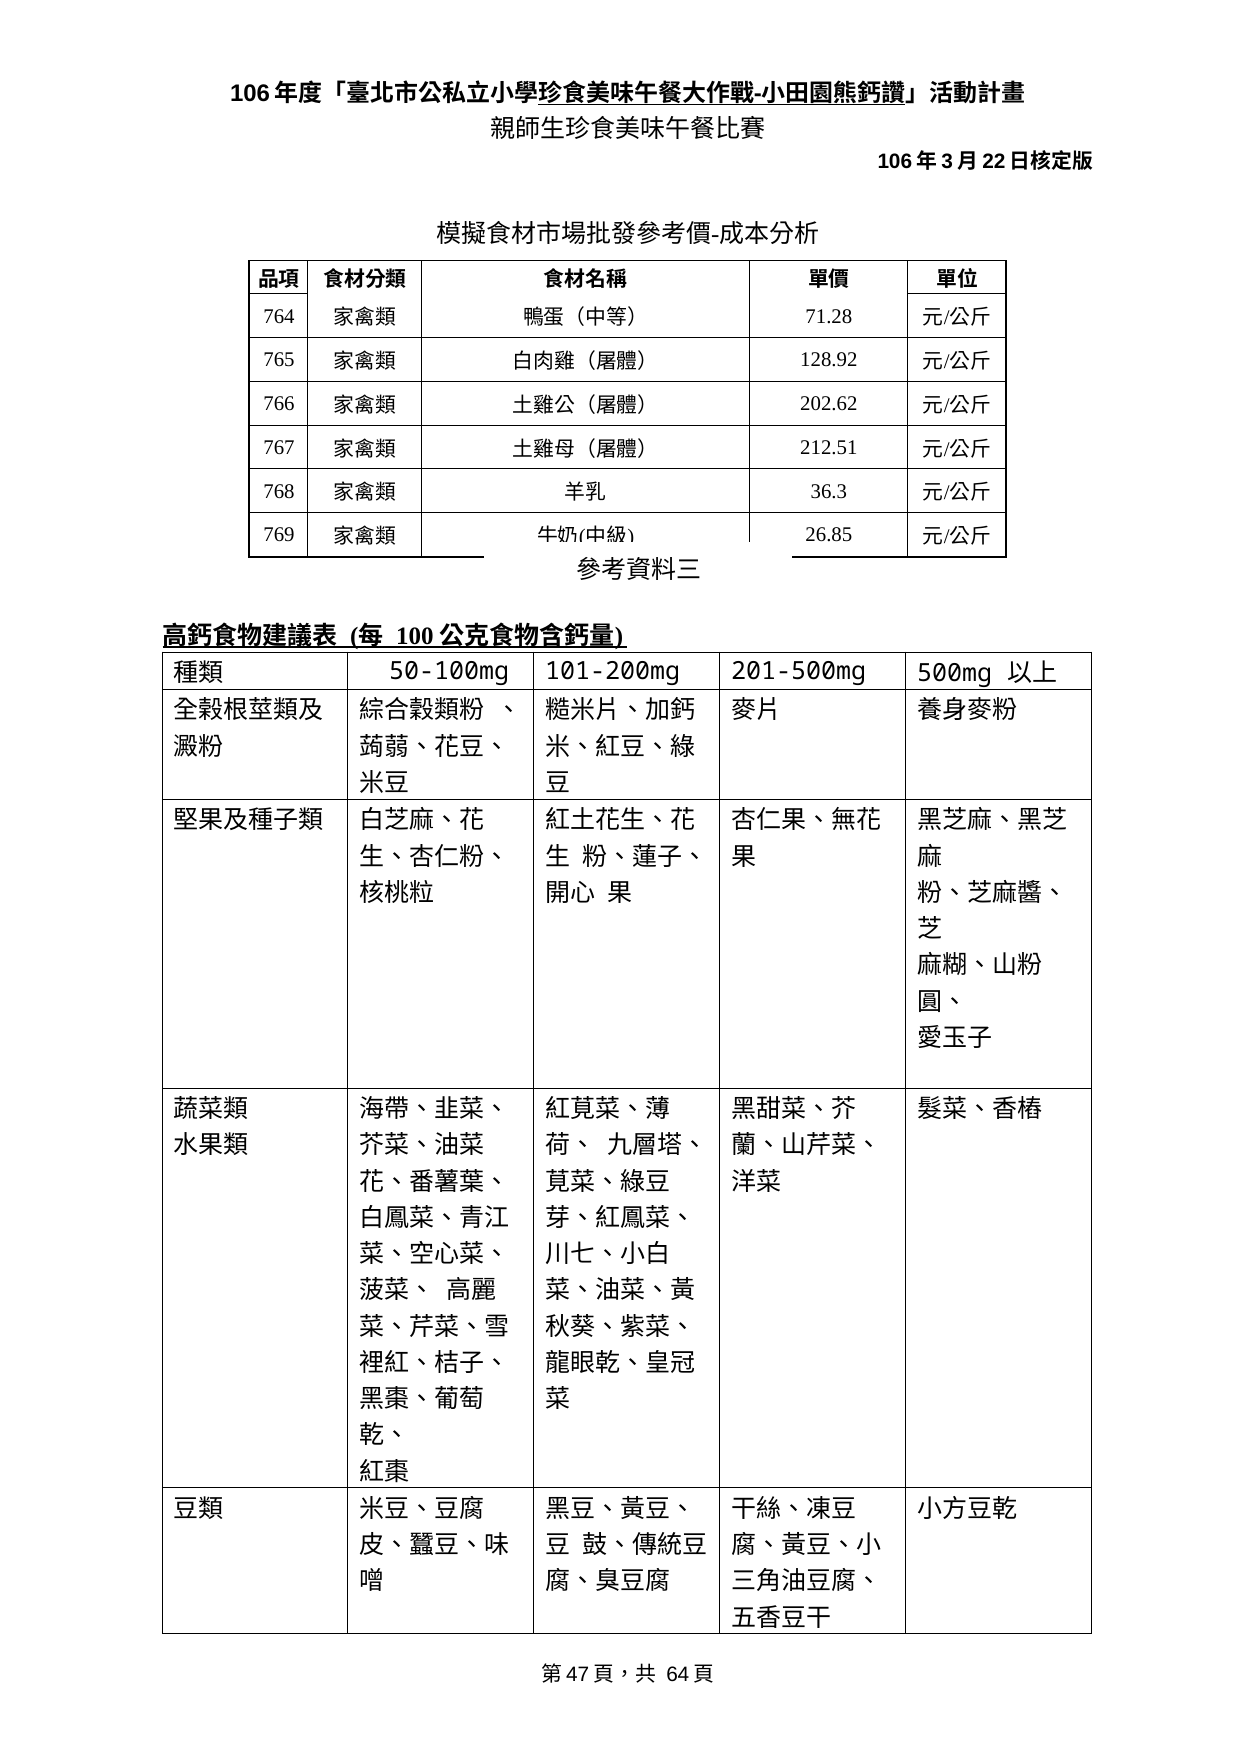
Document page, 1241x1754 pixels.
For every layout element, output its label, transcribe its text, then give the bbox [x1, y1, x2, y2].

table_header 模擬食材市場批發參考價-成本分析 [249, 203, 1006, 260]
table_cell 家禽類 [308, 338, 421, 381]
table_cell 單價 [750, 261, 907, 293]
table_header 201-500mg [720, 653, 905, 689]
table_cell 白芝麻、花生、杏仁粉、核桃粒 [348, 800, 533, 1087]
table_cell 鴨蛋（中等） [422, 293, 749, 337]
table_cell 元/公斤 [908, 469, 1005, 512]
table_cell 食材名稱 [422, 261, 749, 293]
table_header 500mg 以上 [906, 653, 1091, 689]
table_cell 36.3 [750, 469, 907, 512]
table_cell 家禽類 [308, 513, 421, 556]
table_cell 紅莧菜、薄荷、 九層塔、莧菜、綠豆芽、紅鳳菜、川七、小白菜、油菜、黃秋葵、紫菜、龍眼乾、皇冠菜 [534, 1089, 719, 1487]
text 高鈣食物建議表 (每 100 公克食物含鈣量) [162, 615, 1092, 652]
table_cell 元/公斤 [908, 338, 1005, 381]
table_cell 黑甜菜、芥蘭、山芹菜、洋菜 [720, 1089, 905, 1487]
table_cell 元/公斤 [908, 513, 1005, 556]
table_cell 單位 [908, 261, 1005, 293]
table_cell 769 [250, 513, 307, 556]
table_cell 128.92 [750, 338, 907, 381]
table_cell 元/公斤 [908, 382, 1005, 424]
table_cell 765 [250, 338, 307, 381]
table_cell 26.85 [750, 513, 907, 556]
table_cell 202.62 [750, 382, 907, 424]
table_cell 家禽類 [308, 426, 421, 468]
table_header 種類 [163, 653, 347, 689]
table_cell 元/公斤 [908, 426, 1005, 468]
text [484, 542, 792, 606]
table_cell 紅土花生、花生 粉、蓮子、開心 果 [534, 800, 719, 1087]
table_cell 小方豆乾 [906, 1488, 1091, 1633]
table_cell 干絲、凍豆 腐、黃豆、小三角油豆腐、五香豆干 [720, 1488, 905, 1633]
table_cell 767 [250, 426, 307, 468]
table_cell 海帶、韭菜、芥菜、油菜花、番薯葉、白鳳菜、青江菜、空心菜、菠菜、 高麗菜、芹菜、雪裡紅、桔子、黑棗、葡萄乾、 紅棗 [348, 1089, 533, 1487]
table_cell 全榖根莖類及澱粉 [163, 690, 347, 799]
table_cell 71.28 [750, 293, 907, 337]
table_cell 綜合穀類粉 、蒟蒻、花豆、 米豆 [348, 690, 533, 799]
table_cell 羊乳 [422, 469, 749, 512]
table_cell 212.51 [750, 426, 907, 468]
table_cell 髮菜、香樁 [906, 1089, 1091, 1487]
table_cell 蔬菜類 水果類 [163, 1089, 347, 1487]
table_cell 764 [250, 294, 307, 337]
table_cell 白肉雞（屠體） [422, 338, 749, 381]
text 參考資料三 [499, 550, 777, 586]
table_cell 土雞母（屠體） [422, 426, 749, 468]
table_cell 品項 [250, 261, 307, 293]
table_cell 米豆、豆腐皮、蠶豆、味噌 [348, 1488, 533, 1633]
table_cell 杏仁果、無花果 [720, 800, 905, 1087]
table_cell 土雞公（屠體） [422, 382, 749, 424]
table_header 50-100mg [348, 653, 533, 689]
table_cell 家禽類 [308, 293, 421, 337]
table_cell 麥片 [720, 690, 905, 799]
table_cell 牛奶(中級) [422, 513, 749, 556]
table_cell 黑芝麻、黑芝麻 粉、芝麻醬、芝 麻糊、山粉圓、 愛玉子 [906, 800, 1091, 1087]
table_cell 黑豆、黃豆、豆 鼓、傳統豆腐、臭豆腐 [534, 1488, 719, 1633]
table_cell 家禽類 [308, 469, 421, 512]
table_cell 家禽類 [308, 382, 421, 424]
table_cell 766 [250, 382, 307, 424]
table_cell 糙米片、加鈣米、紅豆、綠豆 [534, 690, 719, 799]
table_cell 768 [250, 469, 307, 512]
table_cell 食材分類 [308, 261, 421, 293]
table_header 101-200mg [534, 653, 719, 689]
table_cell 堅果及種子類 [163, 800, 347, 1087]
table_cell 豆類 [163, 1488, 347, 1633]
table_cell 養身麥粉 [906, 690, 1091, 799]
table_cell 元/公斤 [908, 294, 1005, 337]
